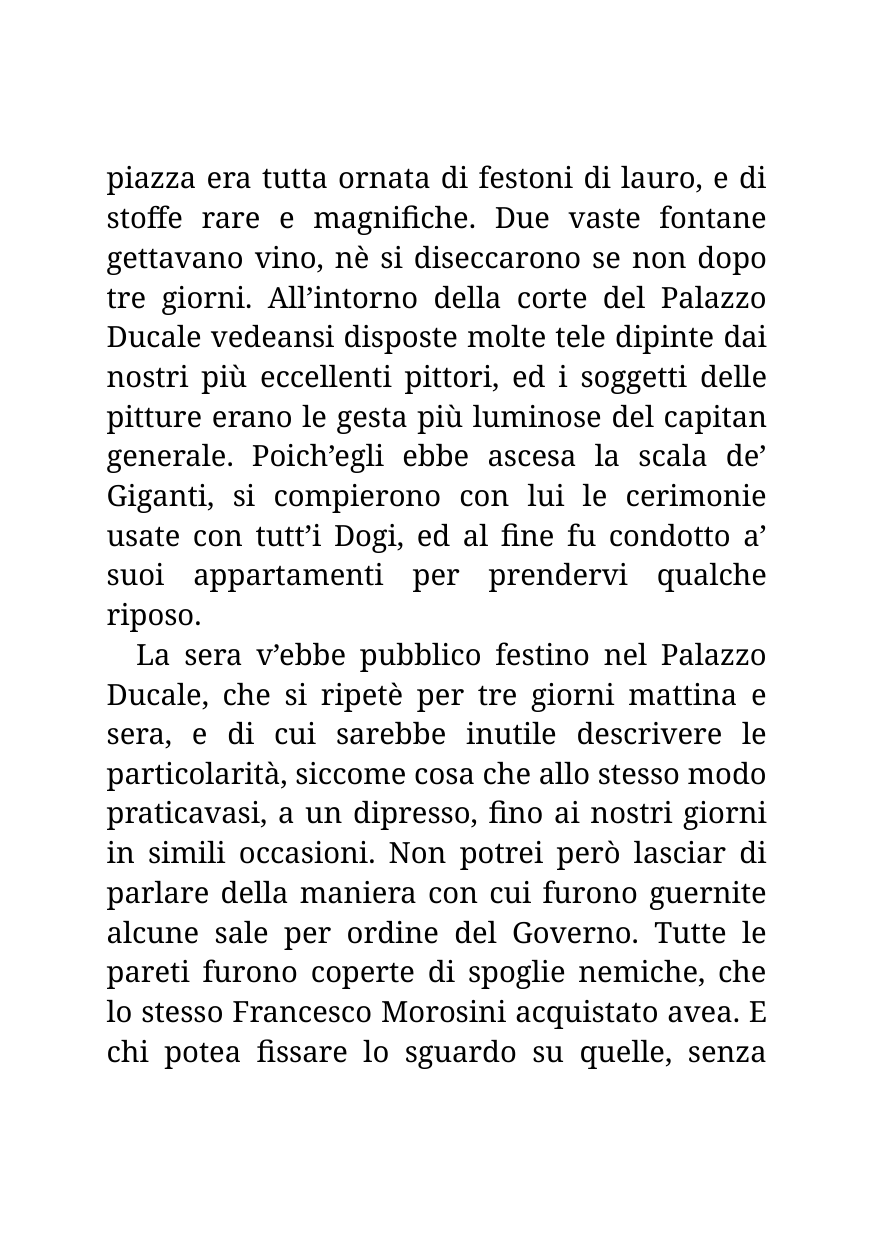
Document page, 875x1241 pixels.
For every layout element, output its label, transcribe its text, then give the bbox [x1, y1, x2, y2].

text La sera v’ebbe pubblico festino nel Palazzo Ducale, che si ripetè per tre giorni mattina e sera, e di cui sarebbe inutile descrivere le particolarità, siccome cosa che allo stesso modo praticavasi, a un dipresso, fino ai nostri giorni in simili occasioni. Non potrei però lasciar di parlare della maniera con cui furono guernite alcune sale per ordine del Governo. Tutte le pareti furono coperte di spoglie nemiche, che lo stesso Francesco Morosini acquistato avea. E chi potea fissare lo sguardo su quelle, senza [106, 634, 768, 1071]
text piazza era tutta ornata di festoni di lauro, e di stoffe rare e magnifiche. Due vaste fontane gettavano vino, nè si diseccarono se non dopo tre giorni. All’intorno della corte del Palazzo Ducale vedeansi disposte molte tele dipinte dai nostri più eccellenti pittori, ed i soggetti delle pitture erano le gesta più luminose del capitan generale. Poich’egli ebbe ascesa la scala de’ Giganti, si compierono con lui le cerimonie usate con tutt’i Dogi, ed al fine fu condotto a’ suoi appartamenti per prendervi qualche riposo. [106, 158, 768, 634]
